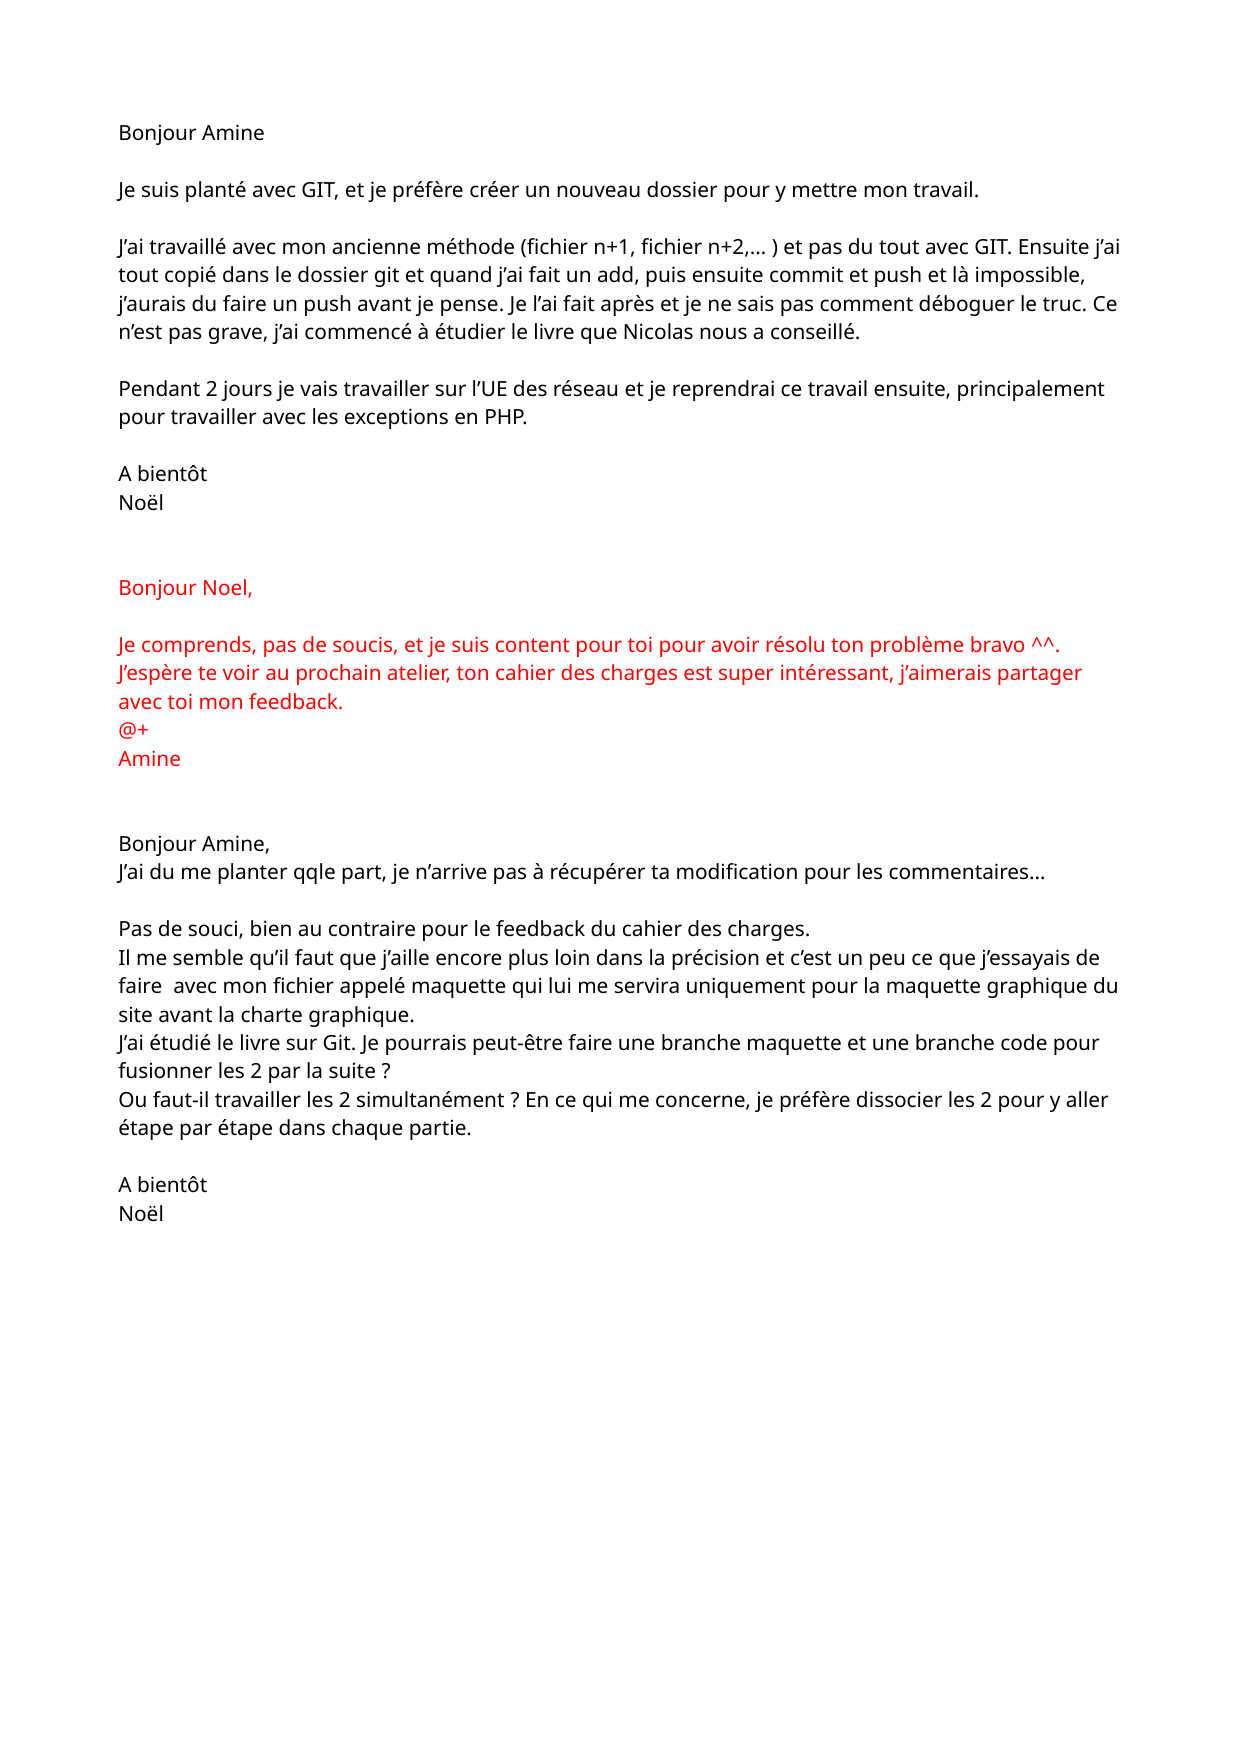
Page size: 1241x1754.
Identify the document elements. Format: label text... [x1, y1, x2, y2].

text A bientôt [118, 1170, 1122, 1199]
text Je comprends, pas de soucis, et je suis content pour toi pour avoir résolu ton problème bravo ^^. [118, 630, 1122, 658]
text Pas de souci, bien au contraire pour le feedback du cahier des charges. [118, 914, 1122, 943]
text A bientôt [118, 459, 1122, 488]
text Ou faut-il travailler les 2 simultanément ? En ce qui me concerne, je préfère dissocier les 2 pour y aller étape par étape dans chaque partie. [118, 1085, 1122, 1142]
text Bonjour Amine [118, 118, 1122, 147]
text Je suis planté avec GIT, et je préfère créer un nouveau dossier pour y mettre mon travail. [118, 175, 1122, 203]
text Amine [118, 744, 1122, 772]
text Noël [118, 488, 1122, 516]
text @+ [118, 715, 1122, 744]
text J’ai du me planter qqle part, je n’arrive pas à récupérer ta modification pour les commentaires… [118, 857, 1122, 886]
text J’ai travaillé avec mon ancienne méthode (fichier n+1, fichier n+2,… ) et pas du tout avec GIT. Ensuite j’ai tout copié dans le dossier git et quand j’ai fait un add, puis ensuite commit et push et là impossible, j’aurais du faire un push avant je pense. Je l’ai fait après et je ne sais pas comment déboguer le truc. Ce n’est pas grave, j’ai commencé à étudier le livre que Nicolas nous a conseillé. [118, 232, 1122, 346]
text Noël [118, 1199, 1122, 1227]
text Bonjour Noel, [118, 573, 1122, 602]
text Bonjour Amine, [118, 829, 1122, 857]
text J’espère te voir au prochain atelier, ton cahier des charges est super intéressant, j’aimerais partager avec toi mon feedback. [118, 658, 1122, 715]
text Il me semble qu’il faut que j’aille encore plus loin dans la précision et c’est un peu ce que j’essayais de faire avec mon fichier appelé maquette qui lui me servira uniquement pour la maquette graphique du site avant la charte graphique. [118, 943, 1122, 1028]
text J’ai étudié le livre sur Git. Je pourrais peut-être faire une branche maquette et une branche code pour fusionner les 2 par la suite ? [118, 1028, 1122, 1085]
text Pendant 2 jours je vais travailler sur l’UE des réseau et je reprendrai ce travail ensuite, principalement pour travailler avec les exceptions en PHP. [118, 374, 1122, 431]
